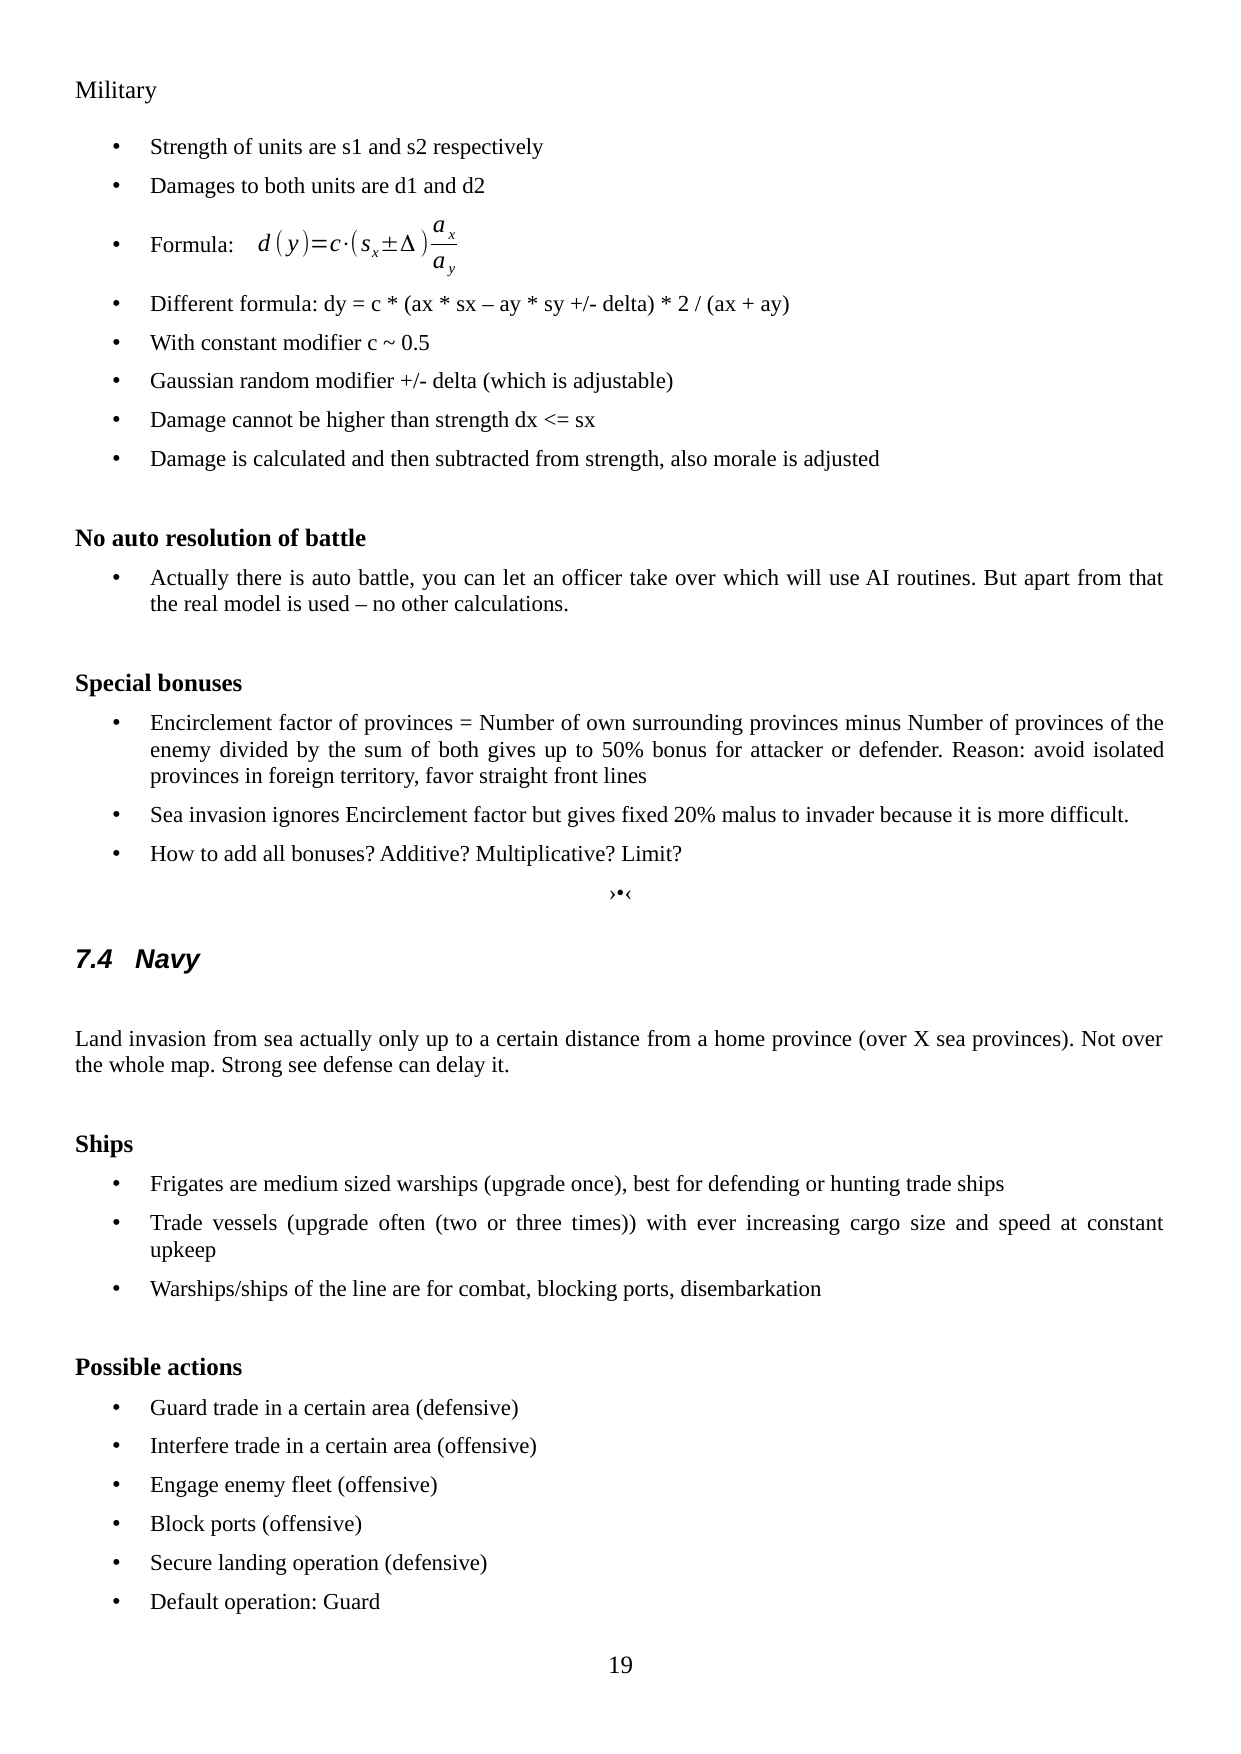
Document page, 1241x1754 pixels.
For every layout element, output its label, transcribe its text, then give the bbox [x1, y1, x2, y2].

list Default operation: Guard [112, 1588, 1166, 1614]
list Engage enemy fleet (offensive) [112, 1471, 1166, 1498]
list Damage cannot be higher than strength dx <= sx [112, 406, 1166, 433]
list Damage is calculated and then subtracted from strength, also morale is adjusted [112, 445, 1166, 472]
text Ships [75, 1129, 1166, 1158]
list Different formula: dy = c * (ax * sx – ay * sy +/- delta) * 2 / (ax + ay) [112, 290, 1166, 316]
list Guard trade in a certain area (defensive) [112, 1393, 1166, 1420]
list Secure landing operation (defensive) [112, 1549, 1166, 1575]
subtitle Navy [75, 943, 1166, 974]
list Trade vessels (upgrade often (two or three times)) with ever increasing cargo size and speed at constant upkeep [112, 1209, 1166, 1262]
list Frigates are medium sized warships (upgrade once), best for defending or hunting trade ships [112, 1171, 1166, 1197]
list Actually there is auto battle, you can let an officer take over which will use AI routines. But apart from that the real model is used – no other calculations. [112, 564, 1166, 617]
list Damages to both units are d1 and d2 [112, 172, 1166, 198]
text ›•‹ [75, 879, 1166, 905]
list Encirclement factor of provinces = Number of own surrounding provinces minus Number of provinces of the enemy divided by the sum of both gives up to 50% bonus for attacker or defender. Reason: avoid isolated provinces in foreign territory, favor straight front lines [112, 709, 1166, 788]
text Special bonuses [75, 668, 1166, 697]
list Interfere trade in a certain area (offensive) [112, 1432, 1166, 1459]
list Warships/ships of the line are for combat, blocking ports, disembarkation [112, 1274, 1166, 1301]
text Possible actions [75, 1352, 1166, 1381]
list Strength of units are s1 and s2 respectively [112, 133, 1166, 159]
list How to add all bonuses? Additive? Multiplicative? Limit? [112, 840, 1166, 866]
text Land invasion from sea actually only up to a certain distance from a home province (over X sea provinces). Not over the whole map. Strong see defense can delay it. [75, 1025, 1166, 1078]
list Gaussian random modifier +/- delta (which is adjustable) [112, 367, 1166, 394]
list Block ports (offensive) [112, 1510, 1166, 1536]
list With constant modifier c ~ 0.5 [112, 329, 1166, 355]
list Sea invasion ignores Encirclement factor but gives fixed 20% malus to invader because it is more difficult. [112, 801, 1166, 827]
text No auto resolution of battle [75, 523, 1166, 552]
list Formula: [112, 211, 1166, 277]
